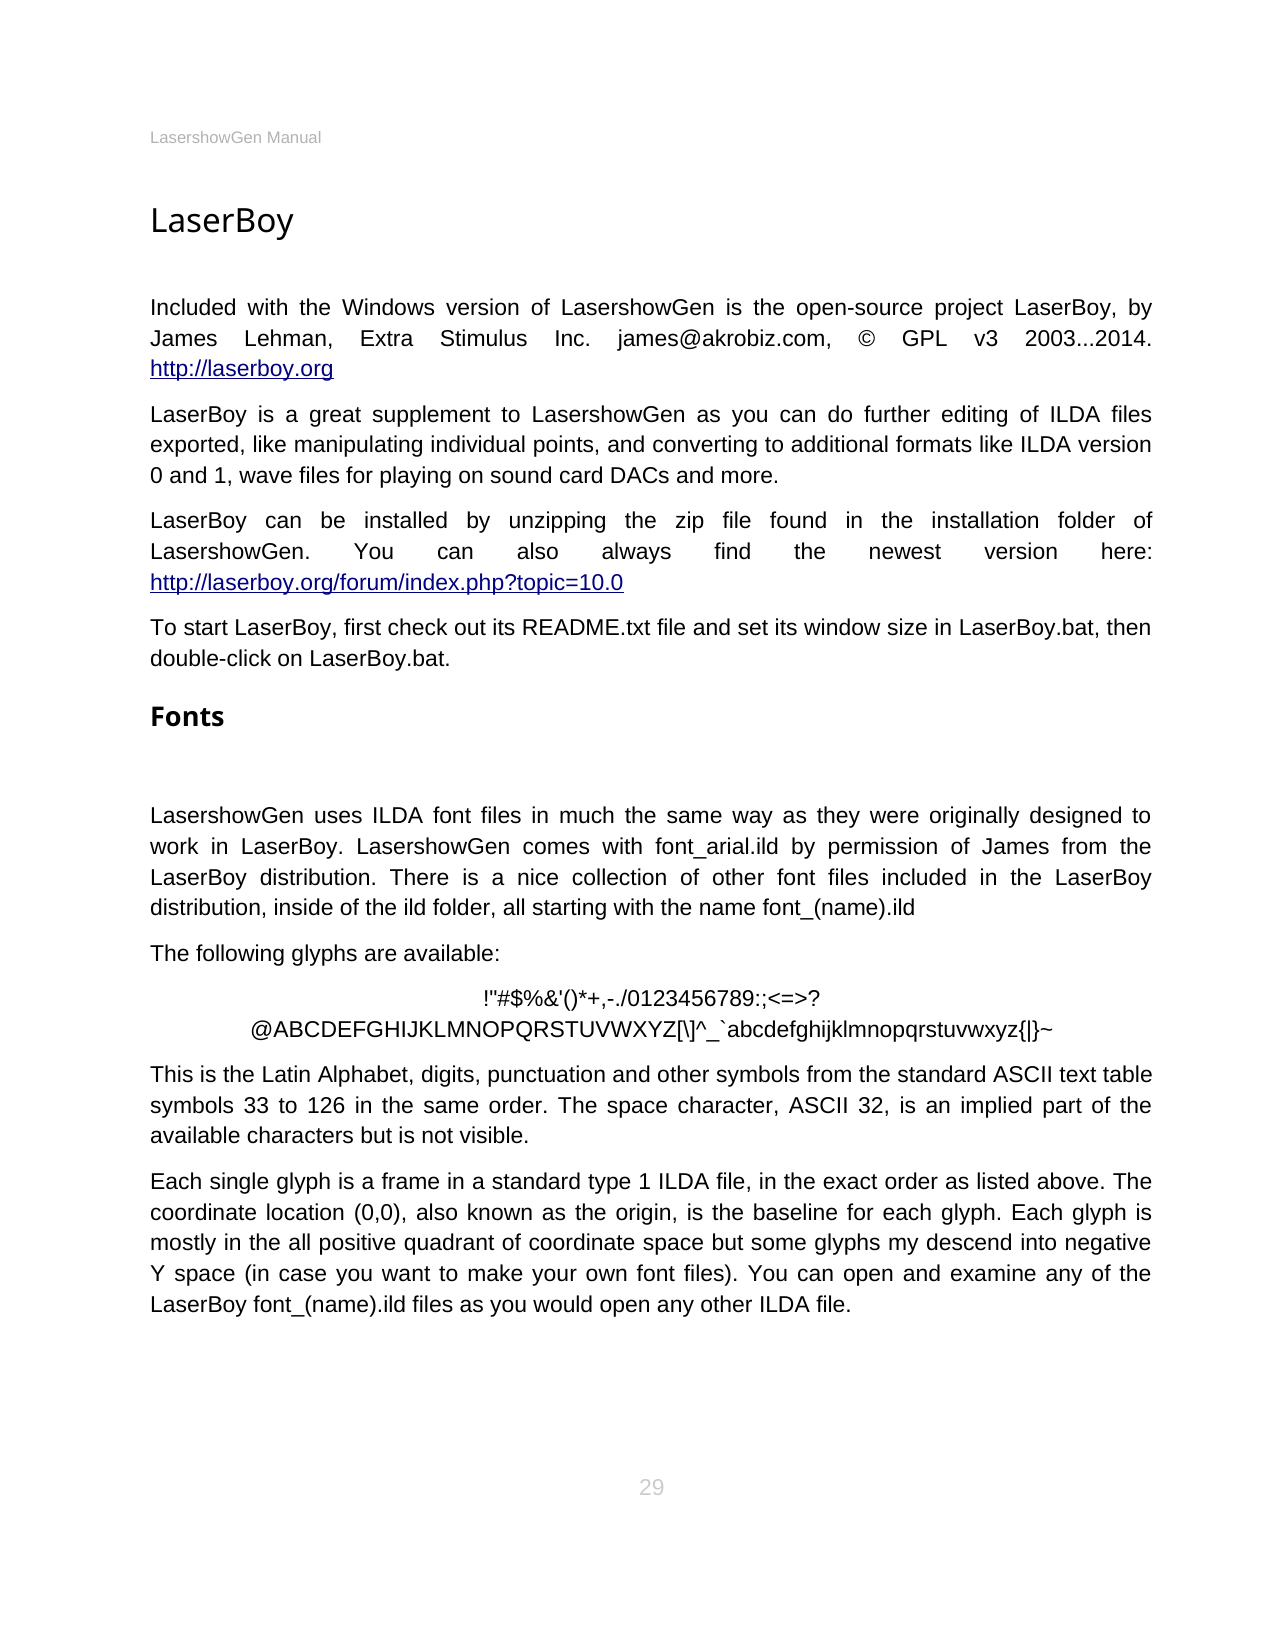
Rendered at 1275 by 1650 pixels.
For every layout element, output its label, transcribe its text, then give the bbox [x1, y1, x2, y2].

text LaserBoy can be installed by unzipping the zip file found in the installation folder of LasershowGen. You can also always find the newest version here: http://laserboy.org/forum/index.php?topic=10.0 [150, 508, 1153, 595]
text !"#$%&'()*+,-./0123456789:;<=>?@ABCDEFGHIJKLMNOPQRSTUVWXYZ[\]^_`abcdefghijklmnopqrstuvwxyz{|}~ [150, 986, 1153, 1042]
text LasershowGen uses ILDA font files in much the same way as they were originally designed to work in LaserBoy. LasershowGen comes with font_arial.ild by permission of James from the LaserBoy distribution. There is a nice collection of other font files included in the LaserBoy distribution, inside of the ild folder, all starting with the name font_(name).ild [150, 803, 1153, 921]
text LaserBoy is a great supplement to LasershowGen as you can do further editing of ILDA files exported, like manipulating individual points, and converting to additional formats like ILDA version 0 and 1, wave files for playing on sound card DACs and more. [150, 401, 1153, 488]
subtitle Fonts [150, 697, 1153, 734]
text The following glyphs are available: [150, 940, 1153, 966]
subtitle LaserBoy [150, 197, 1153, 242]
text Each single glyph is a frame in a standard type 1 ILDA file, in the exact order as listed above. The coordinate location (0,0), also known as the origin, is the baseline for each glyph. Each glyph is mostly in the all positive quadrant of coordinate space but some glyphs my descend into negative Y space (in case you want to make your own font files). You can open and examine any of the LaserBoy font_(name).ild files as you would open any other ILDA file. [150, 1168, 1153, 1317]
text Included with the Windows version of LasershowGen is the open-source project LaserBoy, by James Lehman, Extra Stimulus Inc. james@akrobiz.com, © GPL v3 2003...2014. http://laserboy.org [150, 294, 1153, 382]
text This is the Latin Alphabet, digits, punctuation and other symbols from the standard ASCII text table symbols 33 to 126 in the same order. The space character, ASCII 32, is an implied part of the available characters but is not visible. [150, 1062, 1153, 1149]
text To start LaserBoy, first check out its README.txt file and set its window size in LaserBoy.bat, then double-click on LaserBoy.bat. [150, 615, 1153, 671]
